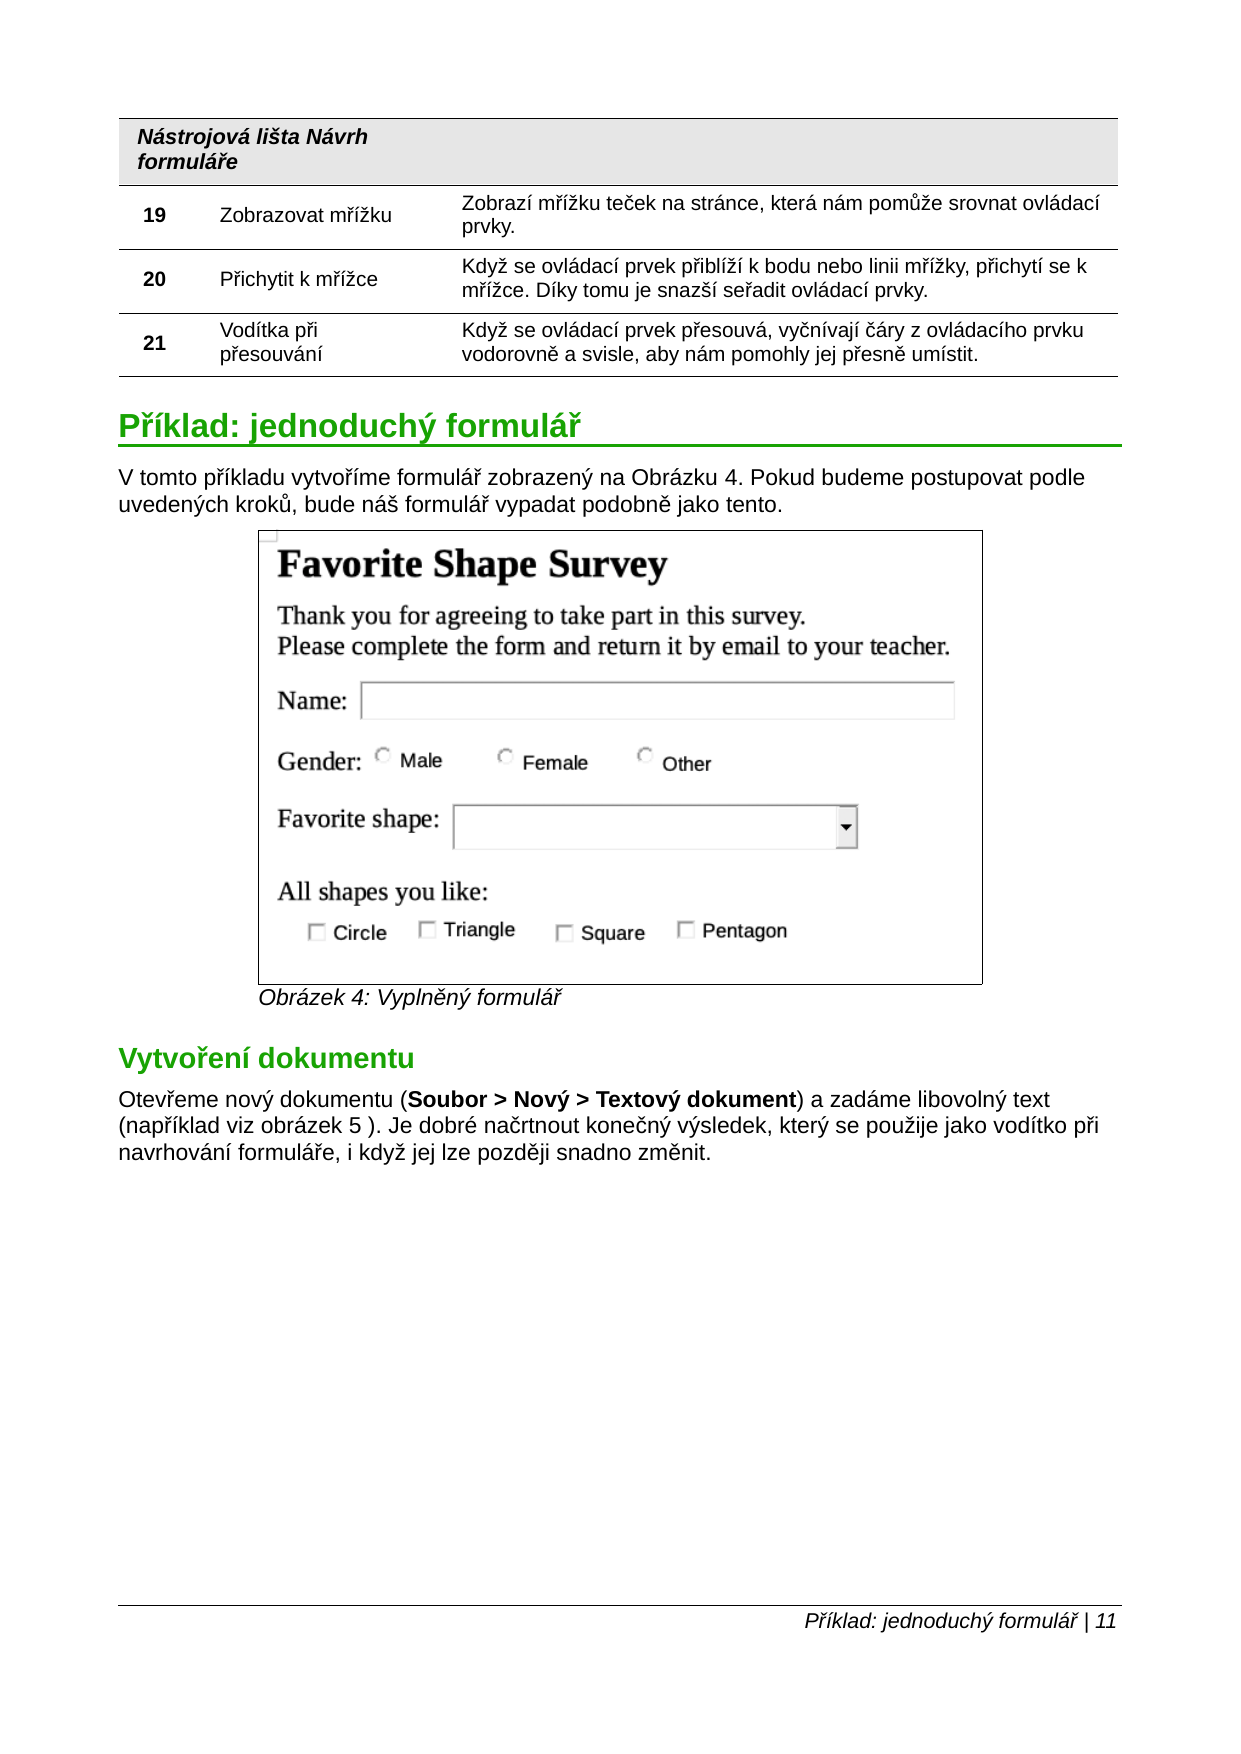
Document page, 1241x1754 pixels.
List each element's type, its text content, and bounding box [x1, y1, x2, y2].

table_cell Zobrazovat mřížku [202, 186, 444, 248]
text V tomto příkladu vytvoříme formulář zobrazený na Obrázku 4. Pokud budeme postupovat podle uvedených kroků, bude náš formulář vypadat podobně jako tento. [118, 464, 1122, 517]
text Obrázek 4: Vyplněný formulář [258, 985, 982, 1011]
table_header [444, 119, 1118, 184]
table_cell Přichytit k mřížce [202, 250, 444, 312]
table_cell 21 [119, 314, 202, 376]
subtitle Příklad: jednoduchý formulář [118, 406, 1122, 444]
table_header Nástrojová lišta Návrh formuláře [119, 119, 444, 184]
table_cell 19 [119, 186, 202, 248]
table_cell Zobrazí mřížku teček na stránce, která nám pomůže srovnat ovládací prvky. [444, 186, 1118, 248]
table_cell Když se ovládací prvek přesouvá, vyčnívají čáry z ovládacího prvku vodorovně a svisle, aby nám pomohly jej přesně umístit. [444, 314, 1118, 376]
subtitle Vytvoření dokumentu [118, 1041, 1122, 1074]
table_cell Když se ovládací prvek přiblíží k bodu nebo linii mřížky, přichytí se k mřížce. Díky tomu je snazší seřadit ovládací prvky. [444, 250, 1118, 312]
table_cell Vodítka při přesouvání [202, 314, 444, 376]
text Otevřeme nový dokumentu (Soubor > Nový > Textový dokument) a zadáme libovolný text (například viz obrázek 5 ). Je dobré načrtnout konečný výsledek, který se použije jako vodítko při navrhování formuláře, i když jej lze později snadno změnit. [118, 1086, 1122, 1165]
table_cell 20 [119, 250, 202, 312]
picture [259, 531, 982, 984]
